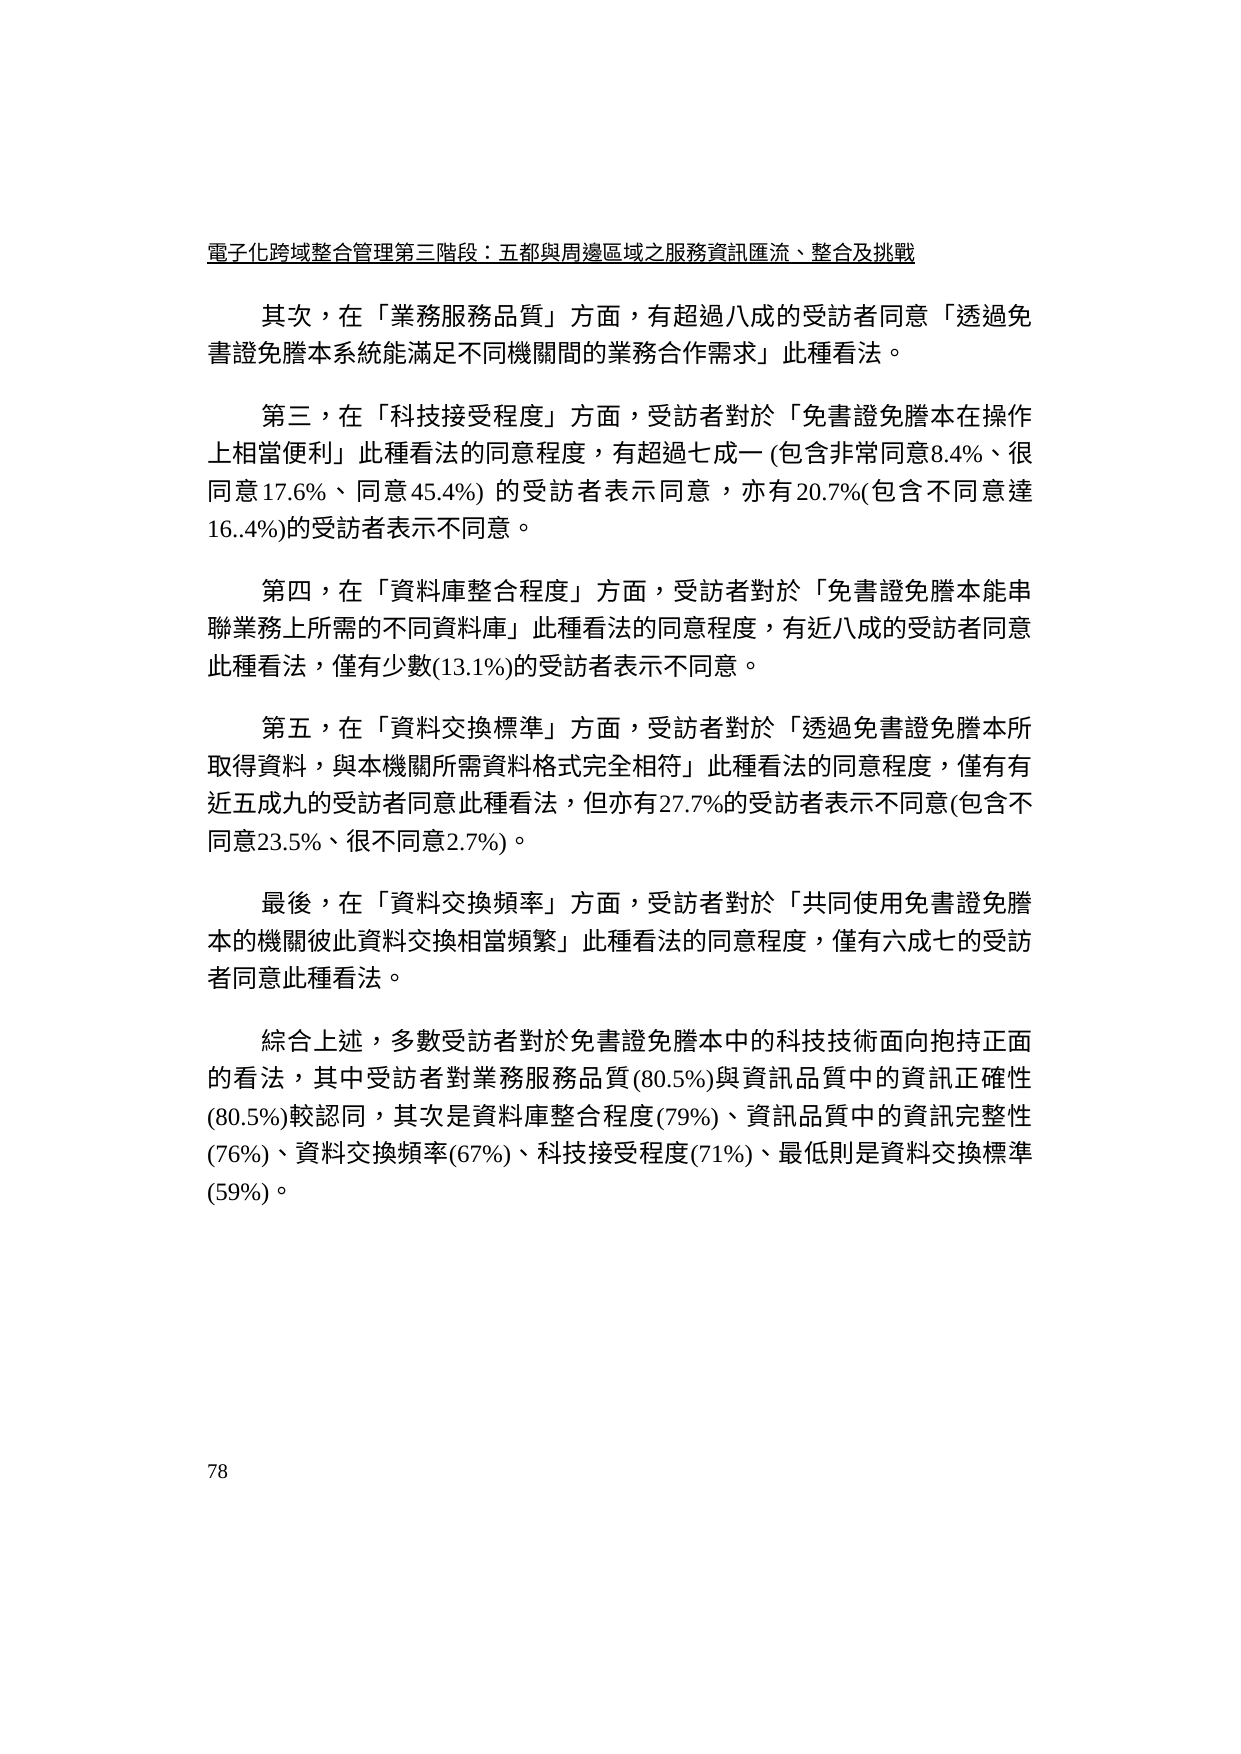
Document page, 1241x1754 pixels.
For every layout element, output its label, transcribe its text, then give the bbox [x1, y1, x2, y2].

text 第五，在「資料交換標準」方面，受訪者對於「透過免書證免謄本所取得資料，與本機關所需資料格式完全相符」此種看法的同意程度，僅有有近五成九的受訪者同意此種看法，但亦有27.7%的受訪者表示不同意(包含不同意23.5%、很不同意2.7%)。 [207, 708, 1033, 858]
text 最後，在「資料交換頻率」方面，受訪者對於「共同使用免書證免謄本的機關彼此資料交換相當頻繁」此種看法的同意程度，僅有六成七的受訪者同意此種看法。 [207, 883, 1033, 995]
text 第三，在「科技接受程度」方面，受訪者對於「免書證免謄本在操作上相當便利」此種看法的同意程度，有超過七成一 (包含非常同意8.4%、很同意17.6%、同意45.4%) 的受訪者表示同意，亦有20.7%(包含不同意達16..4%)的受訪者表示不同意。 [207, 395, 1033, 545]
text 綜合上述，多數受訪者對於免書證免謄本中的科技技術面向抱持正面的看法，其中受訪者對業務服務品質(80.5%)與資訊品質中的資訊正確性(80.5%)較認同，其次是資料庫整合程度(79%)、資訊品質中的資訊完整性(76%)、資料交換頻率(67%)、科技接受程度(71%)、最低則是資料交換標準(59%)。 [207, 1020, 1033, 1208]
text 其次，在「業務服務品質」方面，有超過八成的受訪者同意「透過免書證免謄本系統能滿足不同機關間的業務合作需求」此種看法。 [207, 295, 1033, 370]
text 第四，在「資料庫整合程度」方面，受訪者對於「免書證免謄本能串聯業務上所需的不同資料庫」此種看法的同意程度，有近八成的受訪者同意此種看法，僅有少數(13.1%)的受訪者表示不同意。 [207, 570, 1033, 683]
